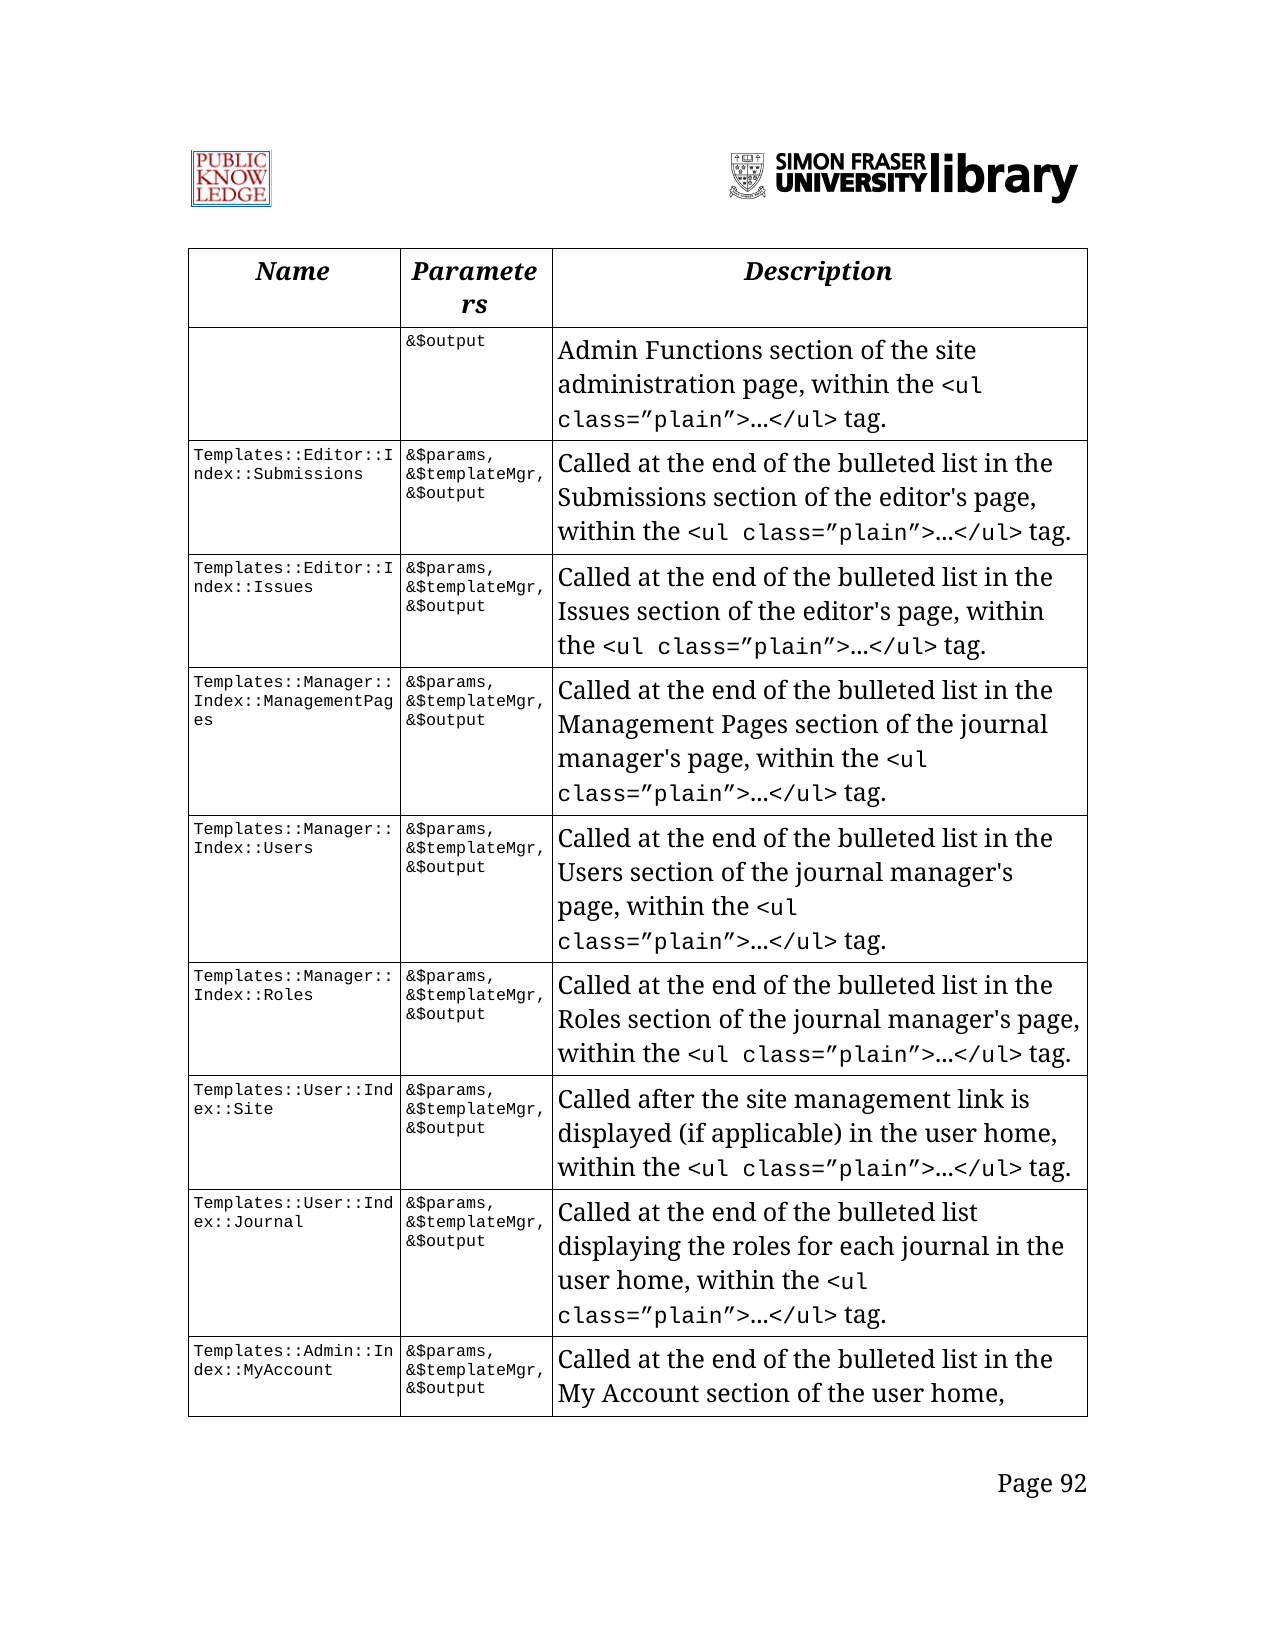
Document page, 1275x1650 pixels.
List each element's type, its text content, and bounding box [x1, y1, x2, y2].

table_cell &$params, &$templateMgr, &$output [401, 1076, 552, 1189]
table_cell &$params, &$templateMgr, &$output [401, 441, 552, 554]
table_header Parameters [401, 249, 552, 327]
table_cell Templates::Manager::Index::ManagementPages [189, 668, 400, 815]
table_cell Templates::Admin::Index::MyAccount [189, 1337, 400, 1416]
table_cell [189, 328, 400, 440]
table_cell Called at the end of the bulleted list in the Submissions section of the editor's page, within the <ul class=”plain”>...</ul> tag. [553, 441, 1087, 554]
picture [193, 150, 272, 205]
table_cell &$params, &$templateMgr, &$output [401, 816, 552, 962]
table_cell &$params, &$templateMgr, &$output [401, 555, 552, 667]
table_cell Called at the end of the bulleted list displaying the roles for each journal in the user home, within the <ul class=”plain”>...</ul> tag. [553, 1190, 1087, 1336]
table_cell Called at the end of the bulleted list in the Roles section of the journal manager's page, within the <ul class=”plain”>...</ul> tag. [553, 963, 1087, 1075]
table_cell Templates::Manager::Index::Roles [189, 963, 400, 1075]
table_cell Templates::Editor::Index::Issues [189, 555, 400, 667]
table_cell Templates::User::Index::Journal [189, 1190, 400, 1336]
table_cell Templates::Editor::Index::Submissions [189, 441, 400, 554]
table_cell &$output [401, 328, 552, 440]
table_cell &$params, &$templateMgr, &$output [401, 668, 552, 815]
table_cell Called at the end of the bulleted list in the Management Pages section of the journal manager's page, within the <ul class=”plain”>...</ul> tag. [553, 668, 1087, 815]
table_cell Templates::Manager::Index::Users [189, 816, 400, 962]
table_header Name [189, 249, 400, 327]
table_cell Templates::User::Index::Site [189, 1076, 400, 1189]
table_cell Called at the end of the bulleted list in the Users section of the journal manager's page, within the <ul class=”plain”>...</ul> tag. [553, 816, 1087, 962]
table_header Description [553, 249, 1087, 327]
table_cell Admin Functions section of the site administration page, within the <ul class=”plain”>...</ul> tag. [553, 328, 1087, 440]
table_cell Called at the end of the bulleted list in the My Account section of the user home, [553, 1337, 1087, 1416]
table_cell Called after the site management link is displayed (if applicable) in the user home, within the <ul class=”plain”>...</ul> tag. [553, 1076, 1087, 1189]
picture [723, 150, 1083, 207]
table_cell Called at the end of the bulleted list in the Issues section of the editor's page, within the <ul class=”plain”>...</ul> tag. [553, 555, 1087, 667]
table_cell &$params, &$templateMgr, &$output [401, 1337, 552, 1416]
table_cell &$params, &$templateMgr, &$output [401, 963, 552, 1075]
table_cell &$params, &$templateMgr, &$output [401, 1190, 552, 1336]
